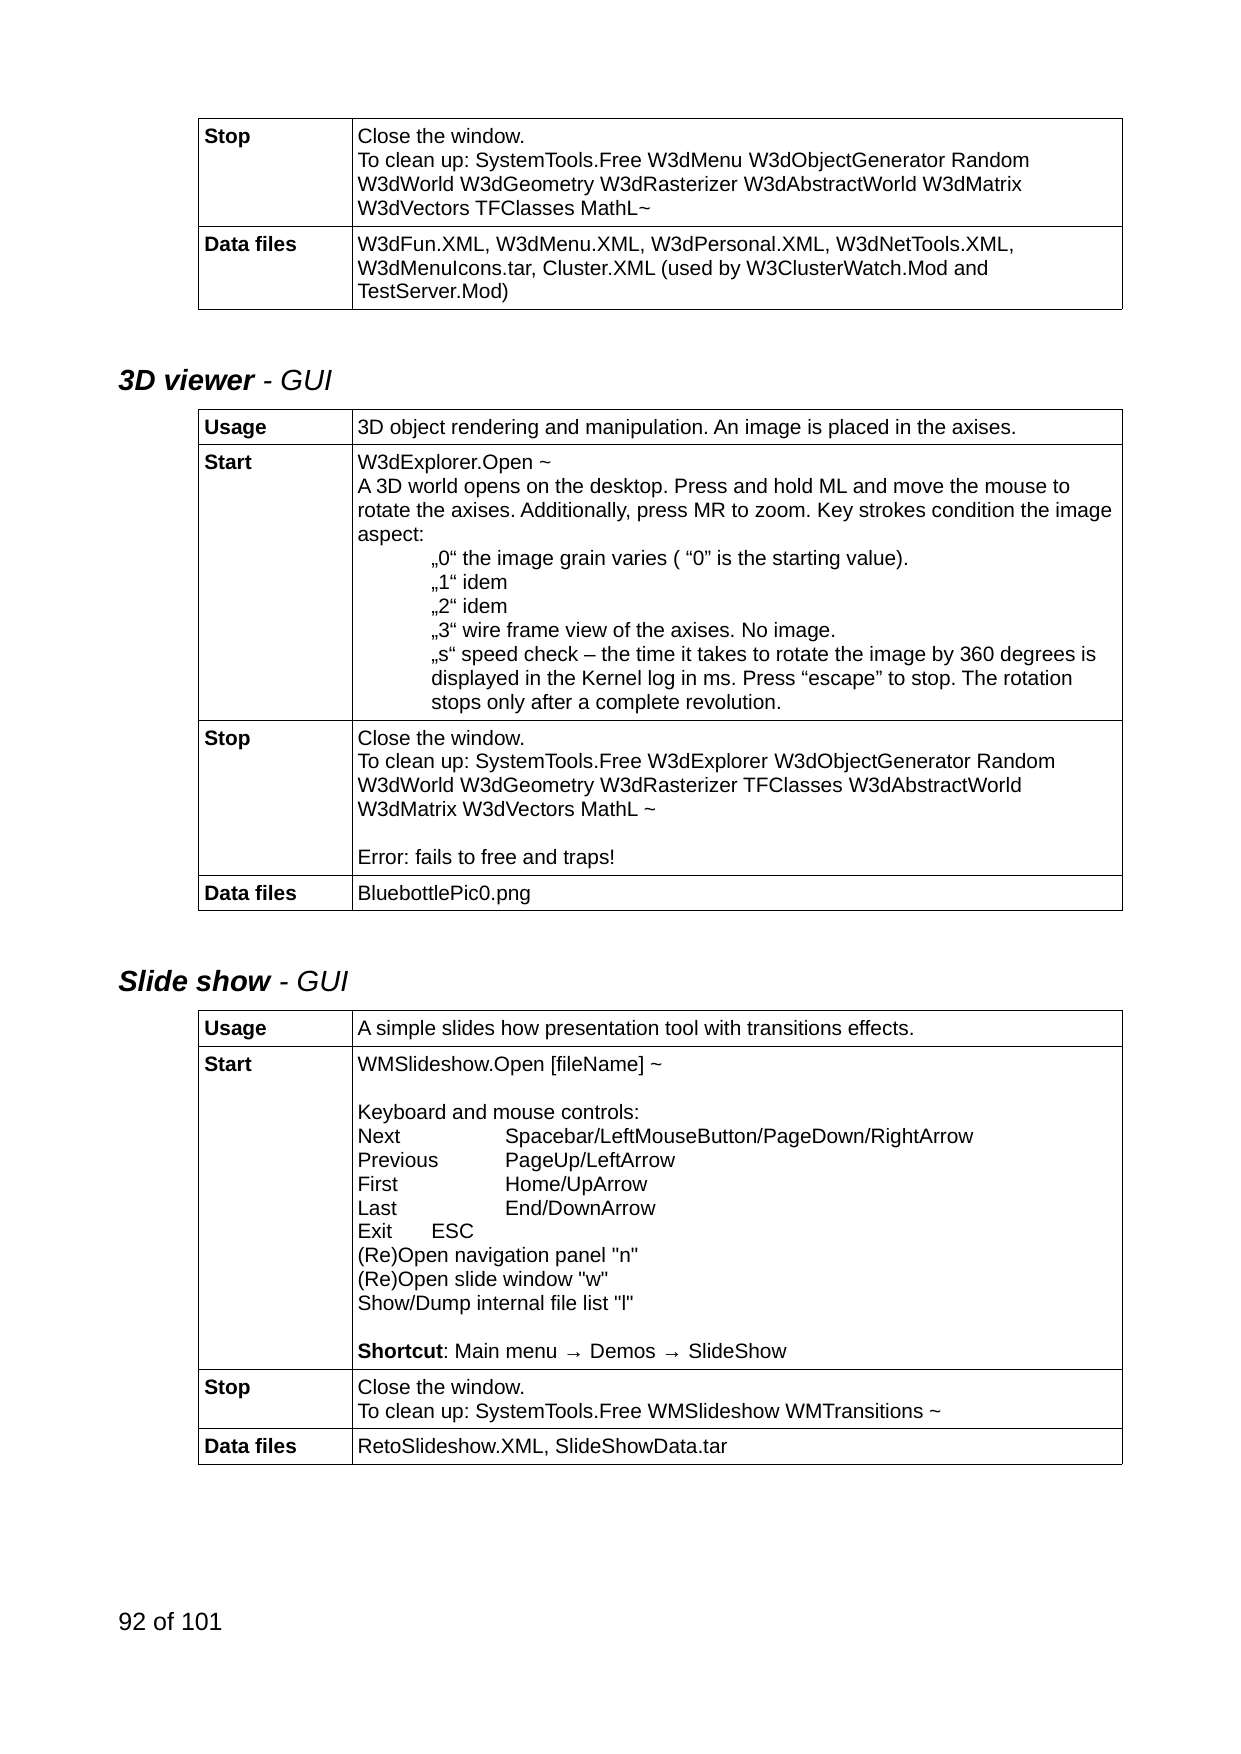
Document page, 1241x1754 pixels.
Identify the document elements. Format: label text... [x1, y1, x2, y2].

table_cell Stop [199, 1370, 352, 1428]
table_cell Data files [199, 227, 352, 309]
table_cell W3dFun.XML, W3dMenu.XML, W3dPersonal.XML, W3dNetTools.XML, W3dMenuIcons.tar, Cluster.XML (used by W3ClusterWatch.Mod and TestServer.Mod) [353, 227, 1122, 309]
table_header 3D object rendering and manipulation. An image is placed in the axises. [353, 410, 1122, 444]
table_cell W3dExplorer.Open ~ A 3D world opens on the desktop. Press and hold ML and move the mouse to rotate the axises. Additionally, press MR to zoom. Key strokes condition the image aspect: „0“ the image grain varies ( “0” is the starting value). „1“ idem „2“ idem „3“ wire frame view of the axises. No image. „s“ speed check – the time it takes to rotate the image by 360 degrees is displayed in the Kernel log in ms. Press “escape” to stop. The rotation stops only after a complete revolution. [353, 445, 1122, 719]
table_header A simple slides how presentation tool with transitions effects. [353, 1011, 1122, 1046]
table_cell Start [199, 445, 352, 719]
subtitle Slide show - GUI [118, 964, 1122, 998]
table_cell BluebottlePic0.png [353, 876, 1122, 910]
table_cell Start [199, 1047, 352, 1369]
table_header Usage [199, 1011, 352, 1046]
table_cell Stop [199, 721, 352, 875]
subtitle 3D viewer - GUI [118, 363, 1122, 396]
table_cell Stop [199, 119, 352, 226]
table_cell Close the window. To clean up: SystemTools.Free W3dExplorer W3dObjectGenerator Random W3dWorld W3dGeometry W3dRasterizer TFClasses W3dAbstractWorld W3dMatrix W3dVectors MathL ~ Error: fails to free and traps! [353, 721, 1122, 875]
table_header Usage [199, 410, 352, 444]
table_cell WMSlideshow.Open [fileName] ~ Keyboard and mouse controls: Next Spacebar/LeftMouseButton/PageDown/RightArrow Previous PageUp/LeftArrow First Home/UpArrow Last End/DownArrow Exit ESC (Re)Open navigation panel "n" (Re)Open slide window "w" Show/Dump internal file list "l" Shortcut: Main menu → Demos → SlideShow [353, 1047, 1122, 1369]
table_cell Close the window. To clean up: SystemTools.Free W3dMenu W3dObjectGenerator Random W3dWorld W3dGeometry W3dRasterizer W3dAbstractWorld W3dMatrix W3dVectors TFClasses MathL~ [353, 119, 1122, 226]
table_cell RetoSlideshow.XML, SlideShowData.tar [353, 1429, 1122, 1464]
table_cell Data files [199, 876, 352, 910]
table_cell Close the window. To clean up: SystemTools.Free WMSlideshow WMTransitions ~ [353, 1370, 1122, 1428]
table_cell Data files [199, 1429, 352, 1464]
